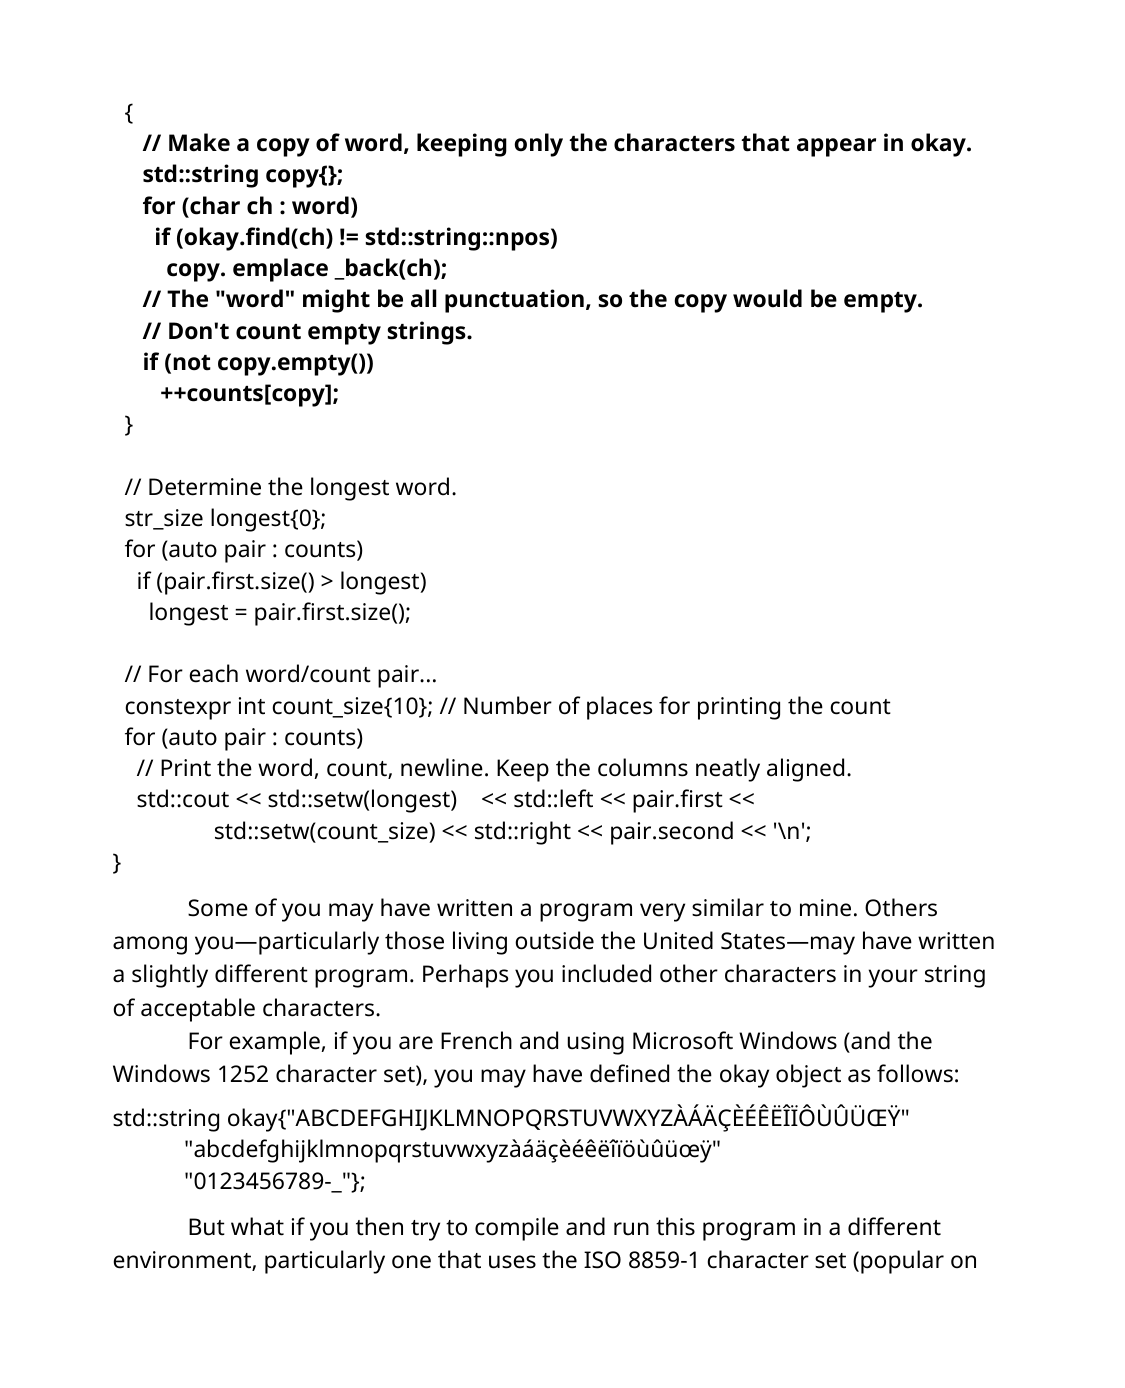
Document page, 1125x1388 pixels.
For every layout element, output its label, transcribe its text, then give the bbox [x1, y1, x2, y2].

text ++counts[copy]; [112, 377, 1012, 408]
text // Make a copy of word, keeping only the characters that appear in okay. [112, 127, 1012, 158]
text for (auto pair : counts) [112, 533, 1012, 565]
text // Don't count empty strings. [112, 315, 1012, 346]
text if (okay.find(ch) != std::string::npos) [112, 221, 1012, 252]
text // The "word" might be all punctuation, so the copy would be empty. [112, 283, 1012, 315]
text copy. emplace _back(ch); [112, 252, 1012, 283]
text std::string okay{"ABCDEFGHIJKLMNOPQRSTUVWXYZÀÁÄÇÈÉÊËÎÏÔÙÛÜŒŸ" [112, 1102, 1012, 1133]
text } [112, 846, 1012, 877]
text "0123456789-_"}; [112, 1165, 1012, 1196]
text But what if you then try to compile and run this program in a different environment, particularly one that uses the ISO 8859-1 character set (popular on [112, 1208, 1012, 1275]
text For example, if you are French and using Microsoft Windows (and the Windows 1252 character set), you may have defined the okay object as follows: [112, 1023, 1012, 1090]
text constexpr int count_size{10}; // Number of places for printing the count [112, 690, 1012, 721]
text } [112, 408, 1012, 440]
text if (not copy.empty()) [112, 346, 1012, 377]
text for (auto pair : counts) [112, 721, 1012, 752]
text Some of you may have written a program very similar to mine. Others among you—particularly those living outside the United States—may have written a slightly different program. Perhaps you included other characters in your string of acceptable characters. [112, 890, 1012, 1023]
text // Determine the longest word. [112, 471, 1012, 502]
text for (char ch : word) [112, 190, 1012, 221]
text std::cout << std::setw(longest) << std::left << pair.first << [112, 783, 1012, 815]
text "abcdefghijklmnopqrstuvwxyzàáäçèéêëîïöùûüœÿ" [112, 1133, 1012, 1165]
text std::string copy{}; [112, 158, 1012, 190]
text longest = pair.first.size(); [112, 596, 1012, 627]
text // Print the word, count, newline. Keep the columns neatly aligned. [112, 752, 1012, 783]
text // For each word/count pair... [112, 658, 1012, 690]
text if (pair.first.size() > longest) [112, 565, 1012, 596]
text std::setw(count_size) << std::right << pair.second << '\n'; [112, 815, 1012, 846]
text str_size longest{0}; [112, 502, 1012, 533]
text { [112, 96, 1012, 127]
